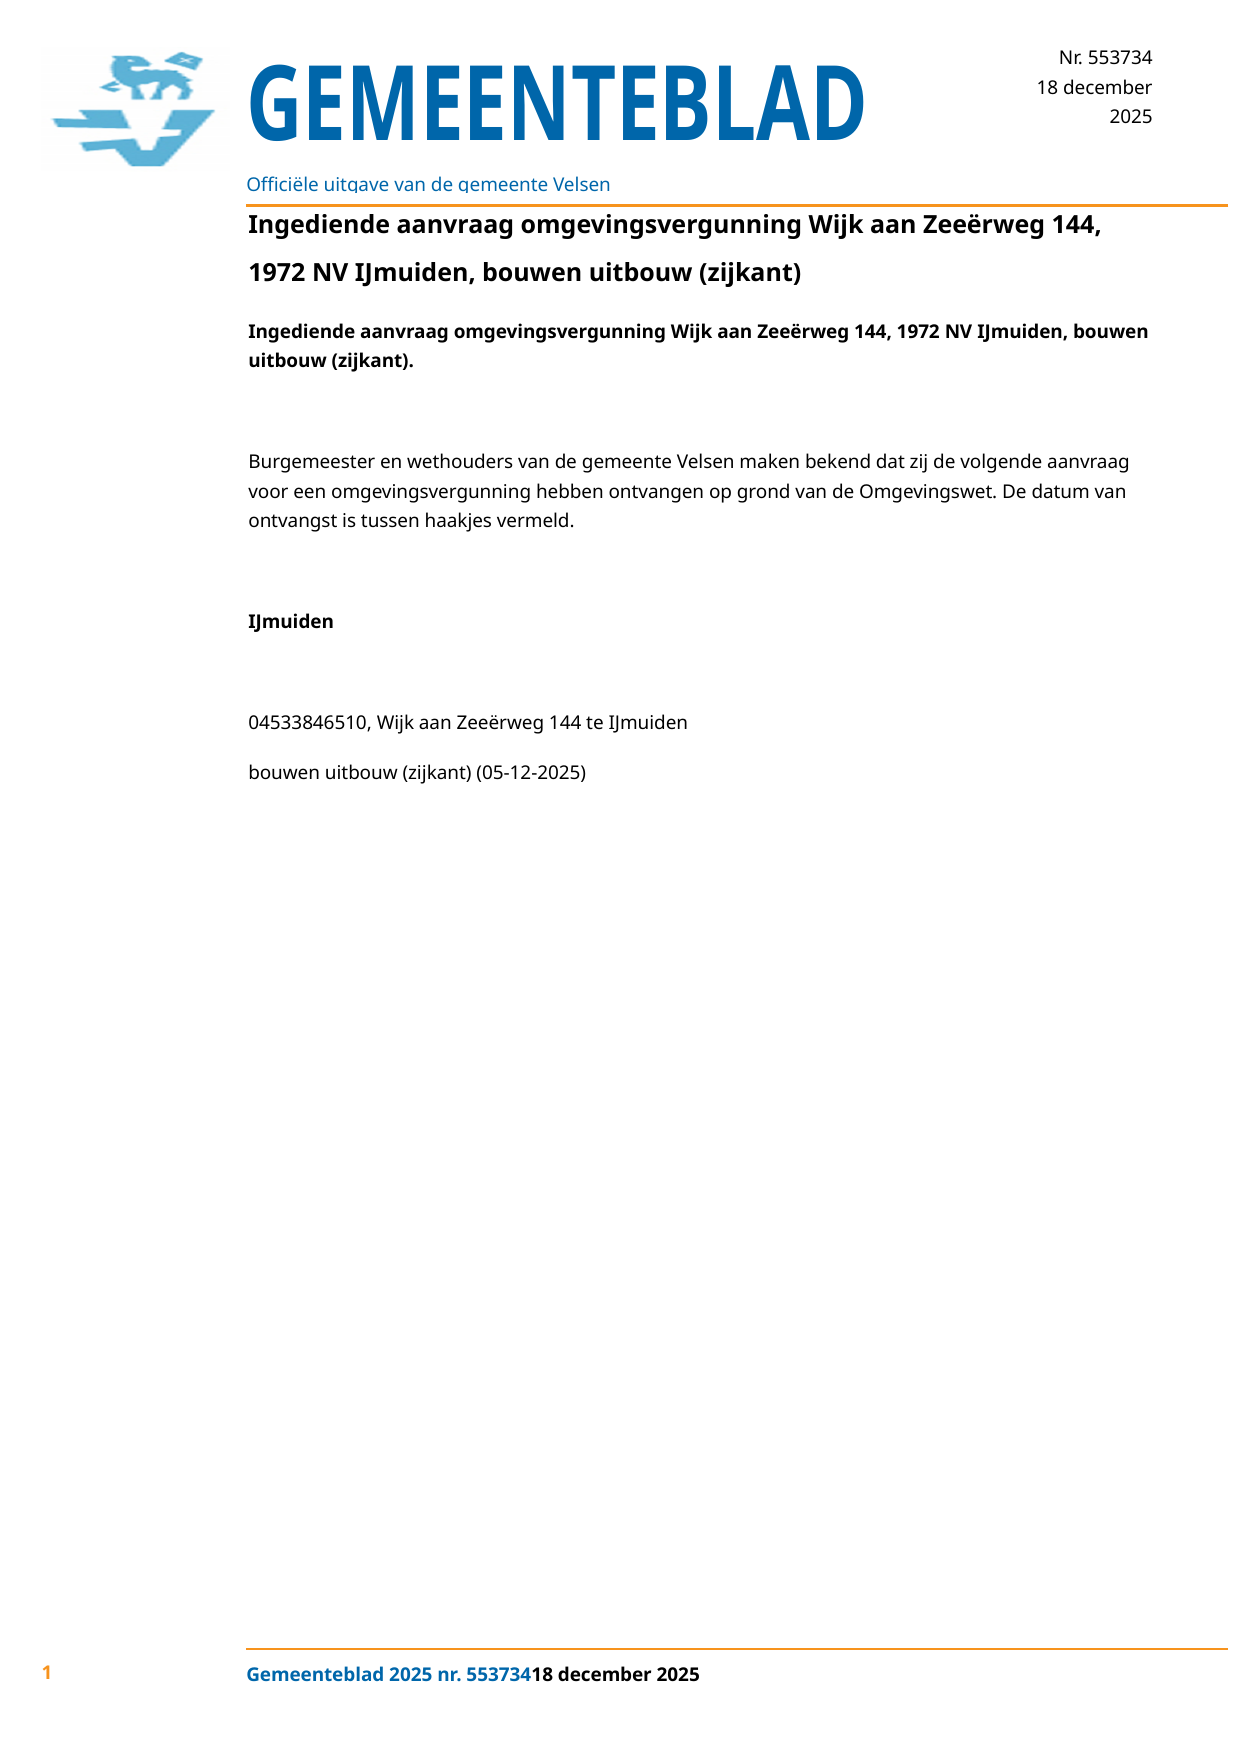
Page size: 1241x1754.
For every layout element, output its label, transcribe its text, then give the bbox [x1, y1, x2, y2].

text Burgemeester en wethouders van de gemeente Velsen maken bekend dat zij de volgende aanvraag voor een omgevingsvergunning hebben ontvangen op grond van de Omgevingswet. De datum van ontvangst is tussen haakjes vermeld. [248, 448, 1152, 533]
text IJmuiden [248, 608, 1152, 634]
text Ingediende aanvraag omgevingsvergunning Wijk aan Zeeërweg 144, 1972 NV IJmuiden, bouwen uitbouw (zijkant) [248, 207, 1152, 288]
text 04533846510, Wijk aan Zeeërweg 144 te IJmuiden [248, 709, 1152, 735]
text Ingediende aanvraag omgevingsvergunning Wijk aan Zeeërweg 144, 1972 NV IJmuiden, bouwen uitbouw (zijkant). [248, 318, 1152, 373]
picture [41, 47, 231, 172]
text bouwen uitbouw (zijkant) (05-12-2025) [248, 759, 1152, 785]
